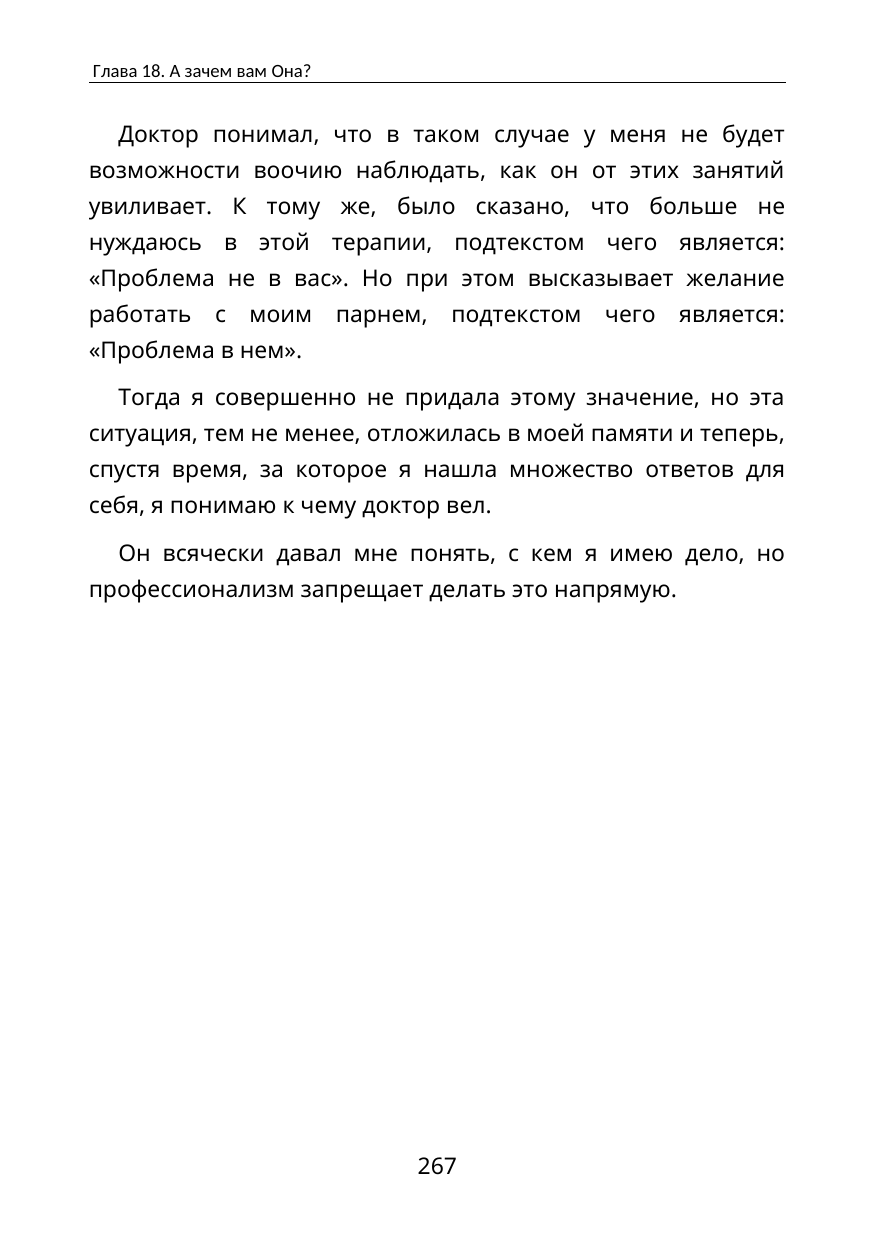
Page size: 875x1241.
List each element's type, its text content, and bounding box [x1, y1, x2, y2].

text Тогда я совершенно не придала этому значение, но эта ситуация, тем не менее, отложилась в моей памяти и теперь, спустя время, за которое я нашла множество ответов для себя, я понимаю к чему доктор вел. [88, 381, 786, 520]
text Доктор понимал, что в таком случае у меня не будет возможности воочию наблюдать, как он от этих занятий увиливает. К тому же, было сказано, что больше не нуждаюсь в этой терапии, подтекстом чего является: «Проблема не в вас». Но при этом высказывает желание работать с моим парнем, подтекстом чего является: «Проблема в нем». [88, 118, 786, 365]
text Он всячески давал мне понять, с кем я имею дело, но профессионализм запрещает делать это напрямую. [88, 537, 786, 604]
